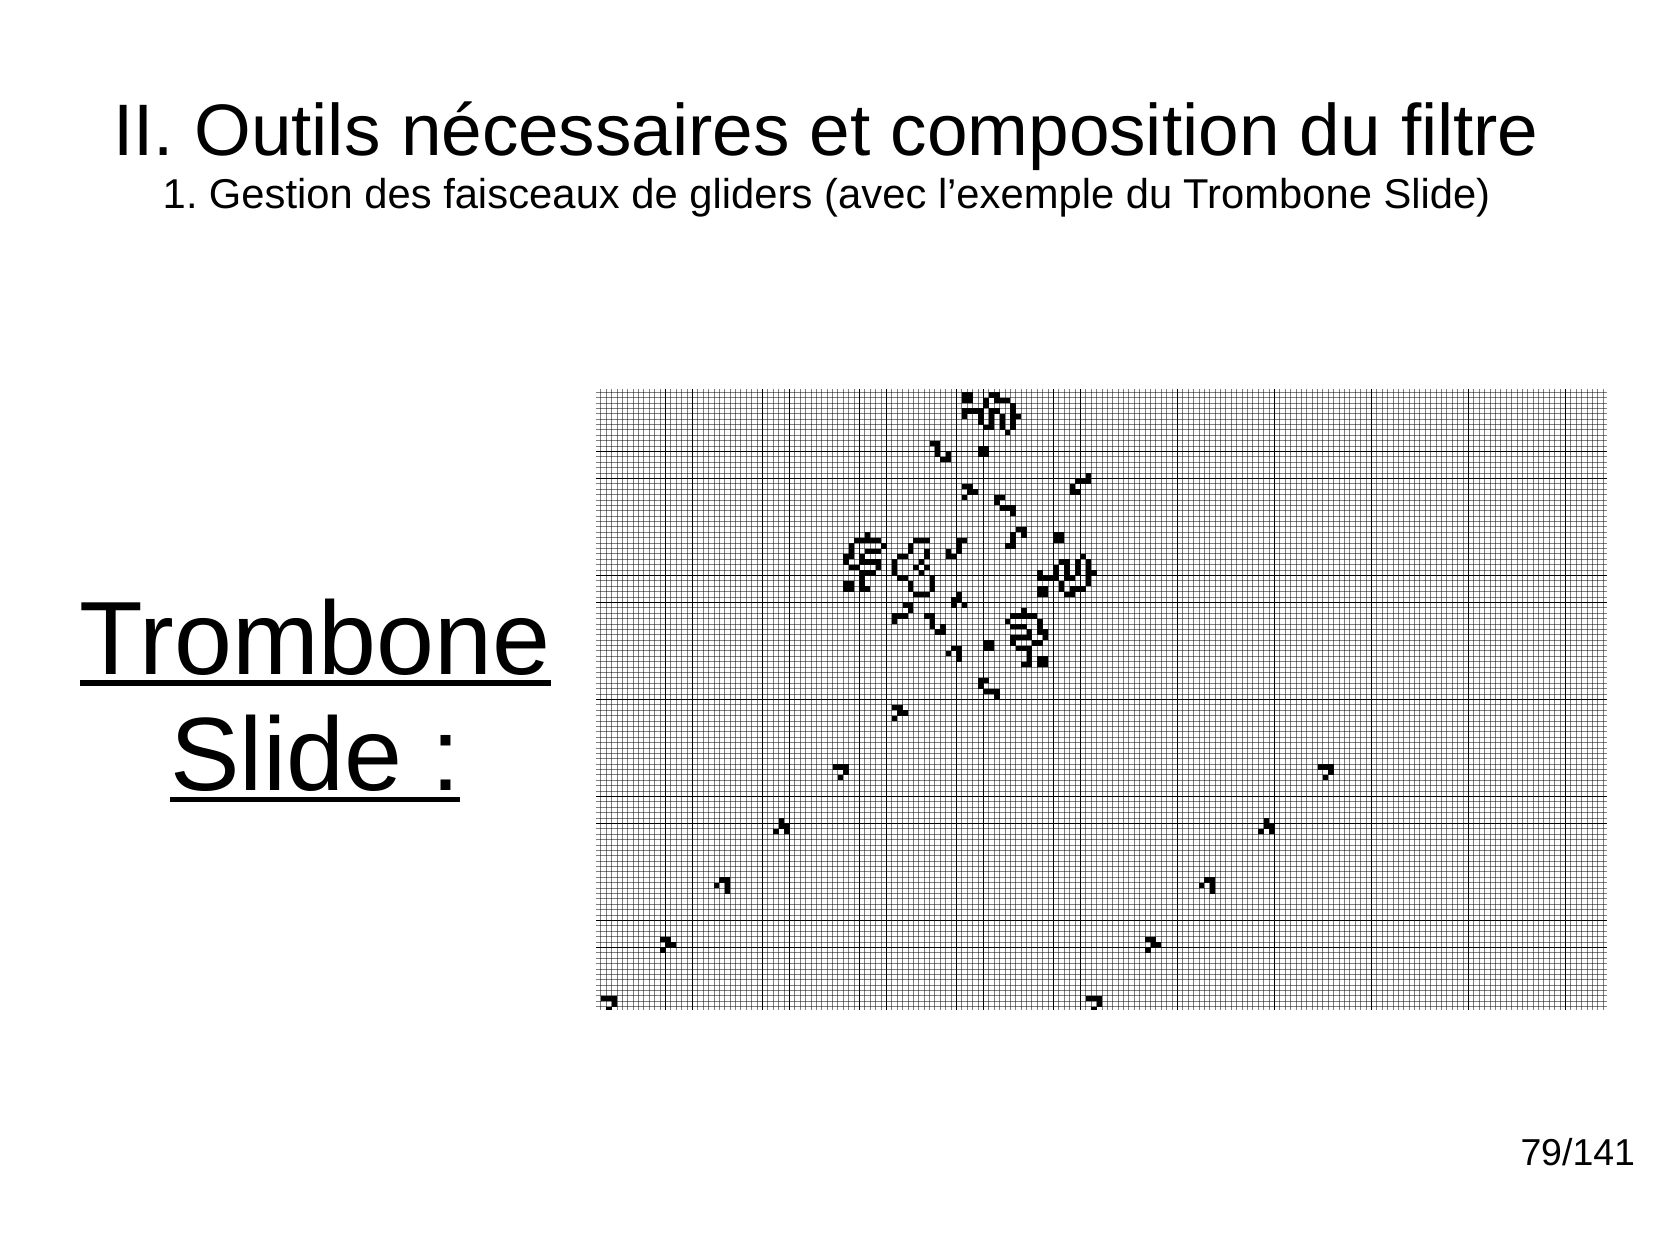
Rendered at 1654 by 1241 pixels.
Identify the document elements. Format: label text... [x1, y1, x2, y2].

picture [596, 389, 1607, 1010]
text_box Trombone Slide : [65, 572, 566, 821]
text_box <number>/141 [1505, 1124, 1654, 1182]
title II. Outils nécessaires et composition du filtre 1. Gestion des faisceaux de gliders (avec l’exemple du Trombone Slide) [82, 49, 1571, 257]
